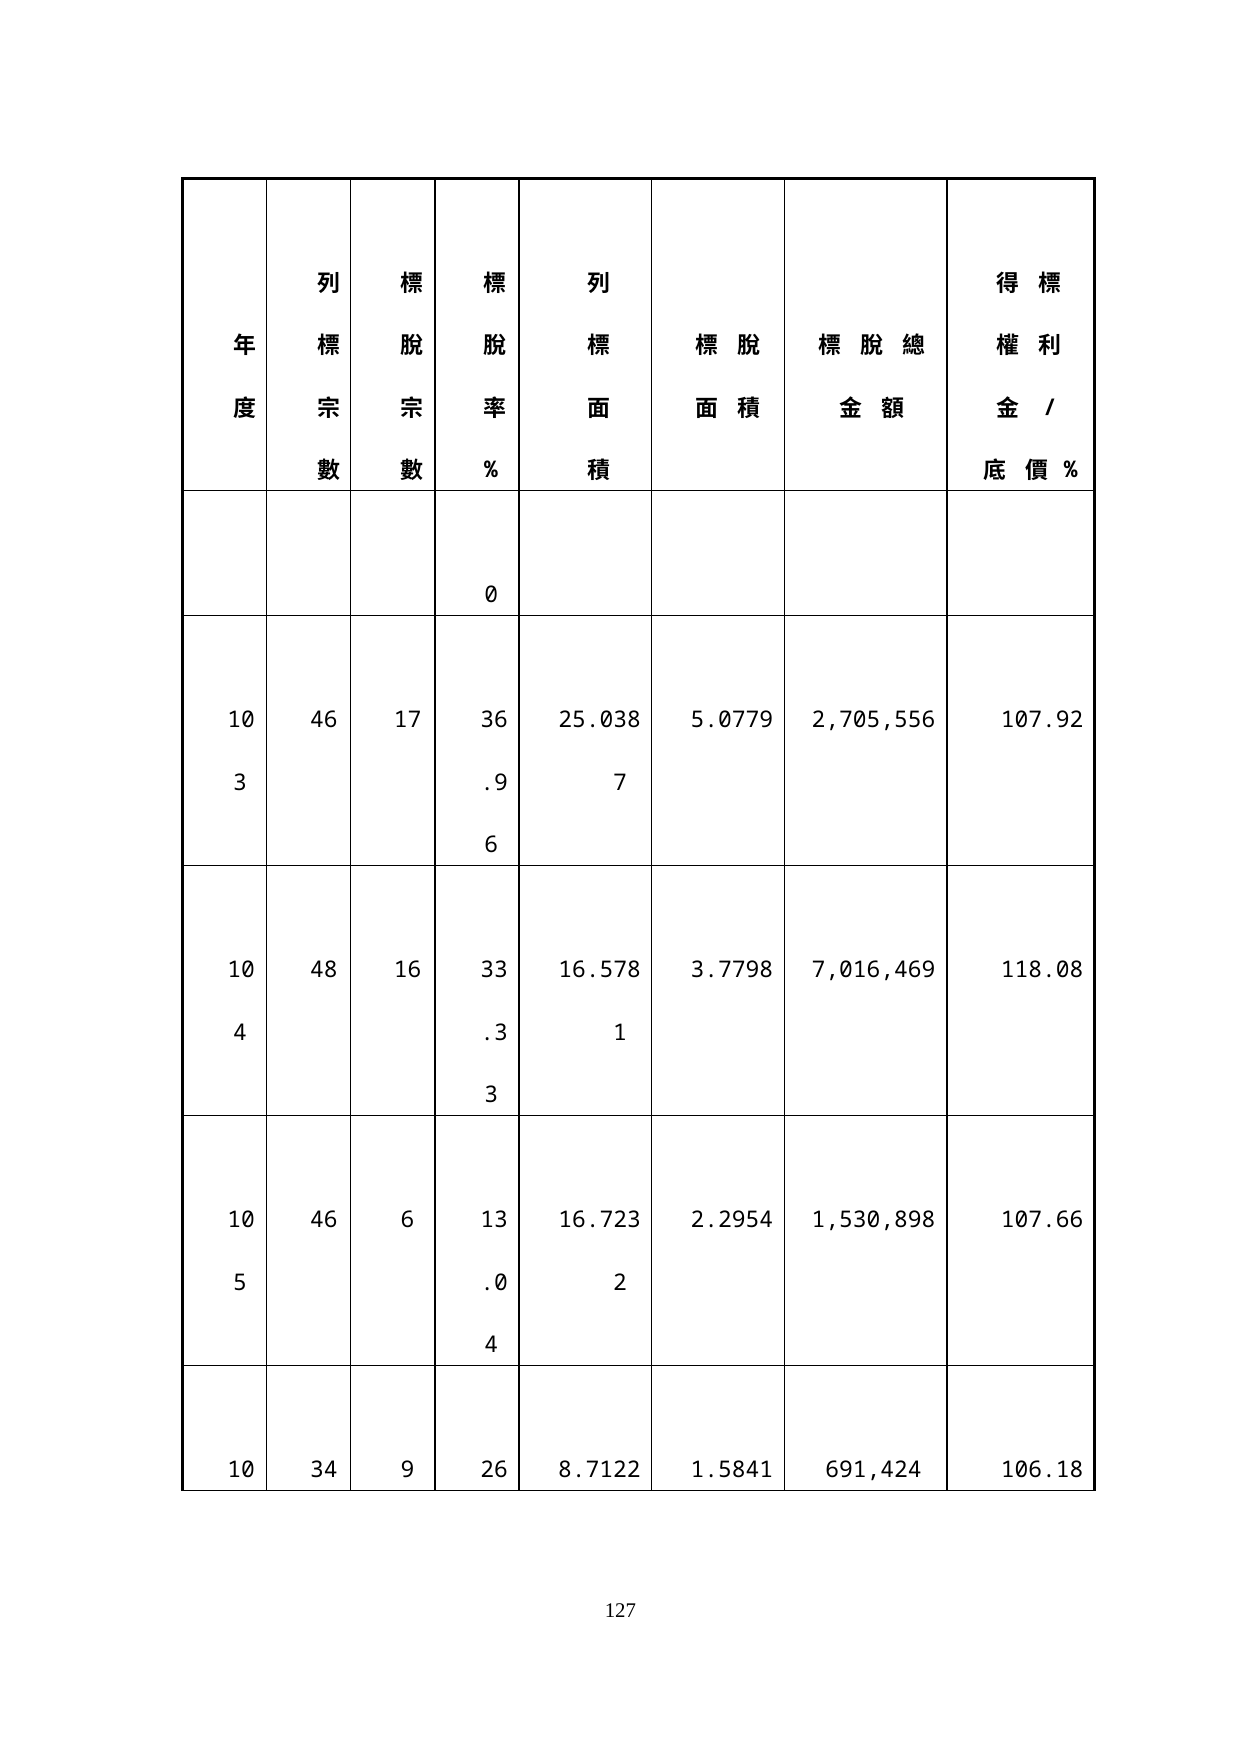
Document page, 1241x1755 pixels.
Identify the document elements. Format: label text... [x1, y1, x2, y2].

table_cell 105 [184, 1116, 266, 1365]
table_header 標脫宗數 [351, 180, 434, 490]
table_cell 1.5841 [652, 1366, 784, 1490]
table_cell 16.5781 [520, 866, 651, 1115]
table_cell 118.08 [948, 866, 1093, 1115]
table_cell 16 [351, 866, 434, 1115]
table_cell 5.0779 [652, 616, 784, 865]
table_cell 2,705,556 [785, 616, 946, 865]
table_header 列標面積 [520, 180, 651, 490]
table_header 得標權利金/底價% [948, 180, 1093, 490]
table_cell 107.66 [948, 1116, 1093, 1365]
table_cell 6 [351, 1116, 434, 1365]
table_cell 107.92 [948, 616, 1093, 865]
table_header 標脫率% [436, 180, 518, 490]
table_cell 17 [351, 616, 434, 865]
table_header 標脫面積 [652, 180, 784, 490]
table_cell 13.04 [436, 1116, 518, 1365]
table_header 年度 [184, 180, 266, 490]
table_cell 34 [267, 1366, 350, 1490]
table_cell 48 [267, 866, 350, 1115]
table_cell 9 [351, 1366, 434, 1490]
table_cell 1,530,898 [785, 1116, 946, 1365]
table_cell 2.2954 [652, 1116, 784, 1365]
table_cell [520, 491, 651, 615]
table_header 標脫總金額 [785, 180, 946, 490]
table_cell 25.0387 [520, 616, 651, 865]
table_cell 46 [267, 1116, 350, 1365]
table_header 列標宗數 [267, 180, 350, 490]
table_cell [184, 491, 266, 615]
table_cell [785, 491, 946, 615]
table_cell 3.7798 [652, 866, 784, 1115]
table_cell 36.96 [436, 616, 518, 865]
table_cell 691,424 [785, 1366, 946, 1490]
table_cell 16.7232 [520, 1116, 651, 1365]
table_cell [351, 491, 434, 615]
table_cell 0 [436, 491, 518, 615]
table_cell 8.7122 [520, 1366, 651, 1490]
table_cell [948, 491, 1093, 615]
table_cell [267, 491, 350, 615]
table_cell 46 [267, 616, 350, 865]
table_cell 106.18 [948, 1366, 1093, 1490]
table_cell 103 [184, 616, 266, 865]
table_cell [652, 491, 784, 615]
table_cell 7,016,469 [785, 866, 946, 1115]
table_cell 10 [184, 1366, 266, 1490]
table_cell 104 [184, 866, 266, 1115]
table_cell 33.33 [436, 866, 518, 1115]
table_cell 26 [436, 1366, 518, 1490]
